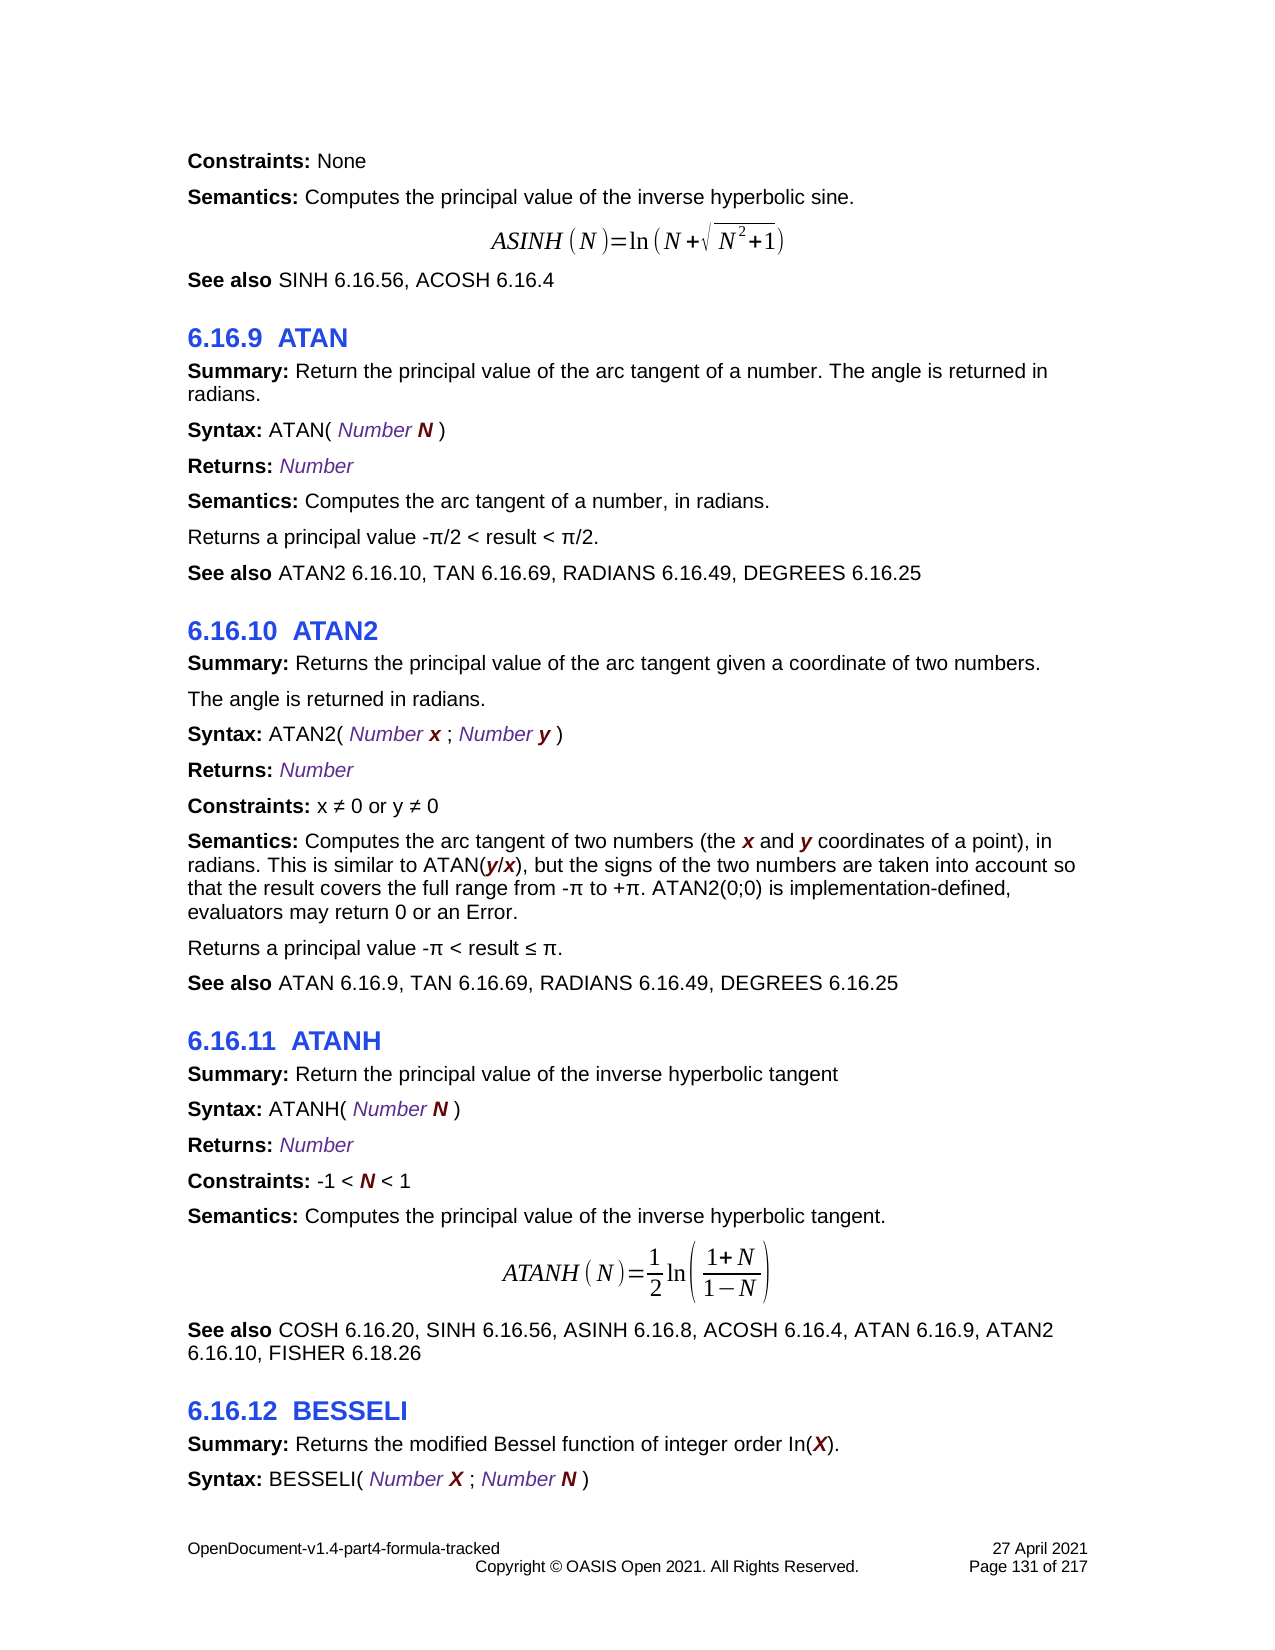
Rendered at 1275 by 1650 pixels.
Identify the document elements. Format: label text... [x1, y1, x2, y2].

text Syntax: ATANH( Number N ) [187, 1098, 1088, 1121]
text Summary: Return the principal value of the arc tangent of a number. The angle is returned in radians. [187, 359, 1088, 406]
text Semantics: Computes the principal value of the inverse hyperbolic tangent. [187, 1205, 1088, 1228]
text Summary: Returns the principal value of the arc tangent given a coordinate of two numbers. [187, 652, 1088, 675]
text Semantics: Computes the arc tangent of a number, in radians. [187, 490, 1088, 513]
text See also COSH 6.16.20, SINH 6.16.56, ASINH 6.16.8, ACOSH 6.16.4, ATAN 6.16.9, ATAN2 6.16.10, FISHER 6.18.26 [187, 1318, 1088, 1365]
subtitle ATANH [187, 1026, 1088, 1056]
text See also ATAN2 6.16.10, TAN 6.16.69, RADIANS 6.16.49, DEGREES 6.16.25 [187, 561, 1088, 584]
text The angle is returned in radians. [187, 687, 1088, 711]
text Semantics: Computes the principal value of the inverse hyperbolic sine. [187, 186, 1088, 209]
text Returns: Number [187, 758, 1088, 782]
text Returns a principal value -π/2 < result < π/2. [187, 525, 1088, 549]
text Returns a principal value -π < result ≤ π. [187, 936, 1088, 959]
text Summary: Return the principal value of the inverse hyperbolic tangent [187, 1062, 1088, 1086]
text Returns: Number [187, 1133, 1088, 1157]
text Constraints: None [187, 150, 1088, 173]
text Constraints: -1 < N < 1 [187, 1169, 1088, 1193]
text See also SINH 6.16.56, ACOSH 6.16.4 [187, 269, 1088, 292]
text Summary: Returns the modified Bessel function of integer order In(X). [187, 1432, 1088, 1456]
text Semantics: Computes the arc tangent of two numbers (the x and y coordinates of a point), in radians. This is similar to ATAN(y/x), but the signs of the two numbers are taken into account so that the result covers the full range from -π to +π. ATAN2(0;0) is implementation-defined, evaluators may return 0 or an Error. [187, 830, 1088, 924]
text Returns: Number [187, 454, 1088, 478]
text Syntax: BESSELI( Number X ; Number N ) [187, 1468, 1088, 1491]
text Syntax: ATAN2( Number x ; Number y ) [187, 723, 1088, 746]
subtitle ATAN2 [187, 616, 1088, 646]
text See also ATAN 6.16.9, TAN 6.16.69, RADIANS 6.16.49, DEGREES 6.16.25 [187, 972, 1088, 995]
subtitle ATAN [187, 323, 1088, 353]
subtitle BESSELI [187, 1396, 1088, 1426]
text Syntax: ATAN( Number N ) [187, 418, 1088, 442]
text Constraints: x ≠ 0 or y ≠ 0 [187, 794, 1088, 818]
